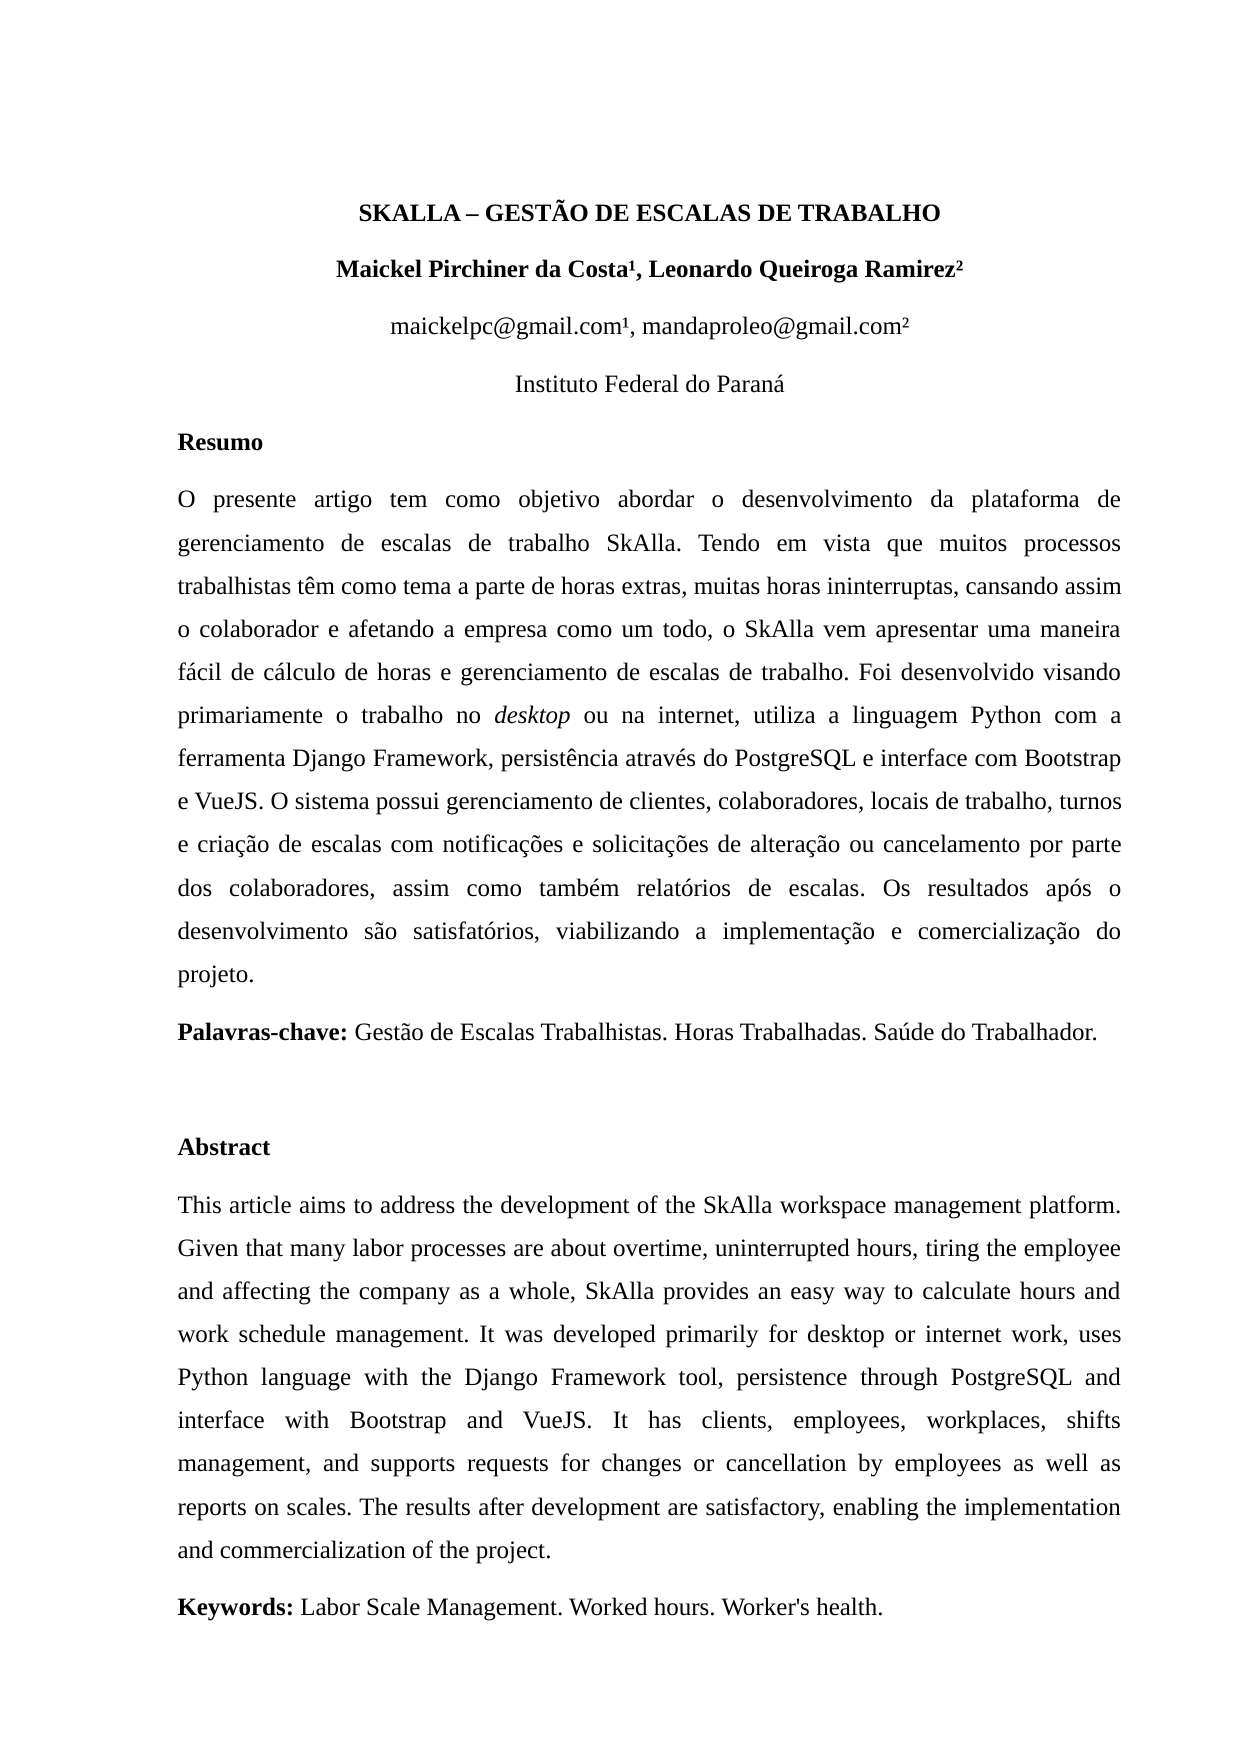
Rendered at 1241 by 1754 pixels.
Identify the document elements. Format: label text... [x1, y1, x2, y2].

text This article aims to address the development of the SkAlla workspace management platform. Given that many labor processes are about overtime, uninterrupted hours, tiring the employee and affecting the company as a whole, SkAlla provides an easy way to calculate hours and work schedule management. It was developed primarily for desktop or internet work, uses Python language with the Django Framework tool, persistence through PostgreSQL and interface with Bootstrap and VueJS. It has clients, employees, workplaces, shifts management, and supports requests for changes or cancellation by employees as well as reports on scales. The results after development are satisfactory, enabling the implementation and commercialization of the project. [177, 1190, 1122, 1563]
text maickelpc@gmail.com¹, mandaproleo@gmail.com² [177, 311, 1122, 340]
text Keywords: Labor Scale Management. Worked hours. Worker's health. [177, 1592, 1122, 1621]
text Resumo [177, 427, 1122, 456]
subtitle SKALLA – GESTÃO DE ESCALAS DE TRABALHO [177, 198, 1122, 227]
text Instituto Federal do Paraná [177, 369, 1122, 398]
text Palavras-chave: Gestão de Escalas Trabalhistas. Horas Trabalhadas. Saúde do Trabalhador. [177, 1017, 1122, 1045]
text O presente artigo tem como objetivo abordar o desenvolvimento da plataforma de gerenciamento de escalas de trabalho SkAlla. Tendo em vista que muitos processos trabalhistas têm como tema a parte de horas extras, muitas horas ininterruptas, cansando assim o colaborador e afetando a empresa como um todo, o SkAlla vem apresentar uma maneira fácil de cálculo de horas e gerenciamento de escalas de trabalho. Foi desenvolvido visando primariamente o trabalho no desktop ou na internet, utiliza a linguagem Python com a ferramenta Django Framework, persistência através do PostgreSQL e interface com Bootstrap e VueJS. O sistema possui gerenciamento de clientes, colaboradores, locais de trabalho, turnos e criação de escalas com notificações e solicitações de alteração ou cancelamento por parte dos colaboradores, assim como também relatórios de escalas. Os resultados após o desenvolvimento são satisfatórios, viabilizando a implementação e comercialização do projeto. [177, 484, 1122, 988]
text Abstract [177, 1132, 1122, 1161]
text Maickel Pirchiner da Costa¹, Leonardo Queiroga Ramirez² [177, 254, 1122, 282]
